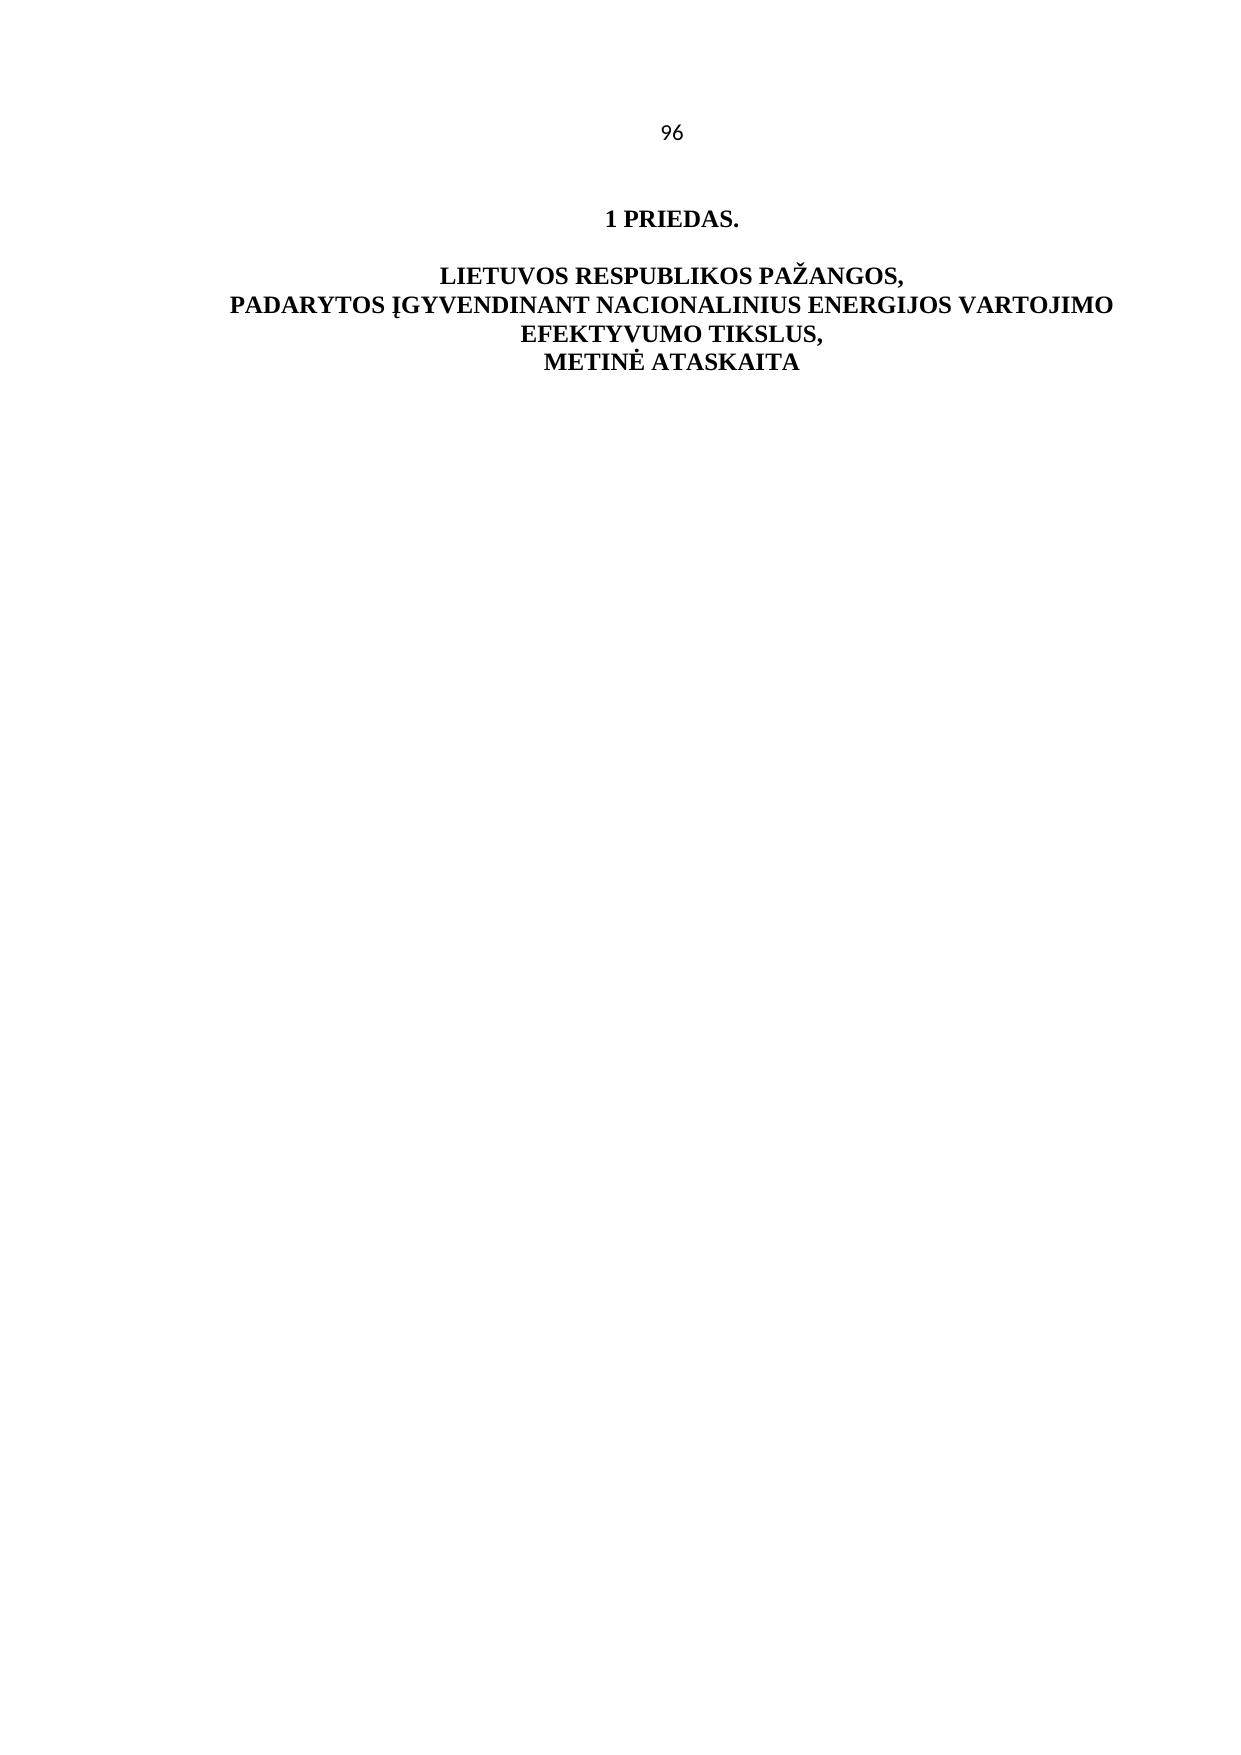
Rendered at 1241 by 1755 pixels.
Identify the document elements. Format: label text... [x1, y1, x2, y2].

text 1 PRIEDAS. [177, 204, 1166, 232]
text Lietuvos Respublikos pažangos, padarytos įgyvendinant nacionalinius energijos vartojimo efektyvumo tikslus, metinė ataskaita [177, 261, 1166, 376]
